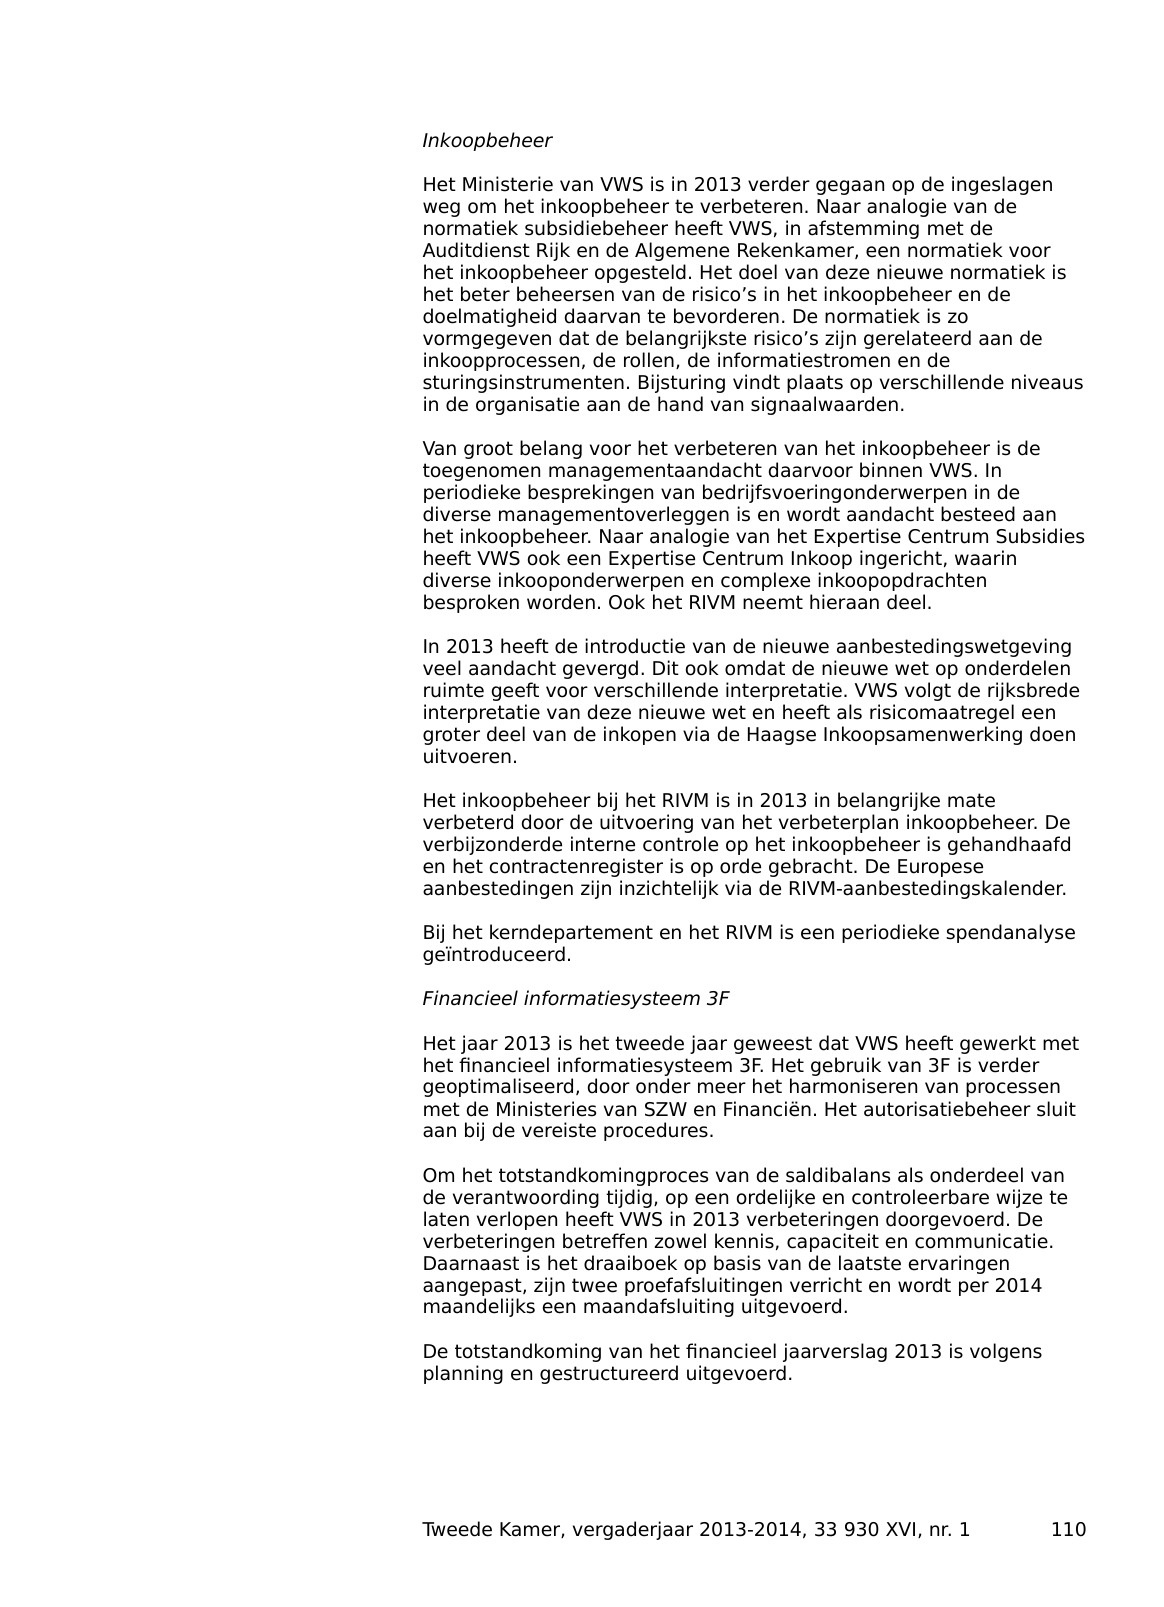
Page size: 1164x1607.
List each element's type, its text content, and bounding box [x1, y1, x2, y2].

text Het inkoopbeheer bij het RIVM is in 2013 in belangrijke mate verbeterd door de uitvoering van het verbeterplan inkoopbeheer. De verbijzonderde interne controle op het inkoopbeheer is gehandhaafd en het contractenregister is op orde gebracht. De Europese aanbestedingen zijn inzichtelijk via de RIVM-aanbestedingskalender. [422, 790, 1087, 900]
subtitle Inkoopbeheer [422, 130, 1087, 152]
text Het jaar 2013 is het tweede jaar geweest dat VWS heeft gewerkt met het financieel informatiesysteem 3F. Het gebruik van 3F is verder geoptimaliseerd, door onder meer het harmoniseren van processen met de Ministeries van SZW en Financiën. Het autorisatiebeheer sluit aan bij de vereiste procedures. [422, 1032, 1087, 1142]
text Van groot belang voor het verbeteren van het inkoopbeheer is de toegenomen managementaandacht daarvoor binnen VWS. In periodieke besprekingen van bedrijfsvoeringonderwerpen in de diverse managementoverleggen is en wordt aandacht besteed aan het inkoopbeheer. Naar analogie van het Expertise Centrum Subsidies heeft VWS ook een Expertise Centrum Inkoop ingericht, waarin diverse inkooponderwerpen en complexe inkoopopdrachten besproken worden. Ook het RIVM neemt hieraan deel. [422, 438, 1087, 614]
subtitle Financieel informatiesysteem 3F [422, 988, 1087, 1010]
text Bij het kerndepartement en het RIVM is een periodieke spendanalyse geïntroduceerd. [422, 922, 1087, 966]
text Om het totstandkomingproces van de saldibalans als onderdeel van de verantwoording tijdig, op een ordelijke en controleerbare wijze te laten verlopen heeft VWS in 2013 verbeteringen doorgevoerd. De verbeteringen betreffen zowel kennis, capaciteit en communicatie. Daarnaast is het draaiboek op basis van de laatste ervaringen aangepast, zijn twee proefafsluitingen verricht en wordt per 2014 maandelijks een maandafsluiting uitgevoerd. [422, 1164, 1087, 1318]
text Het Ministerie van VWS is in 2013 verder gegaan op de ingeslagen weg om het inkoopbeheer te verbeteren. Naar analogie van de normatiek subsidiebeheer heeft VWS, in afstemming met de Auditdienst Rijk en de Algemene Rekenkamer, een normatiek voor het inkoopbeheer opgesteld. Het doel van deze nieuwe normatiek is het beter beheersen van de risico’s in het inkoopbeheer en de doelmatigheid daarvan te bevorderen. De normatiek is zo vormgegeven dat de belangrijkste risico’s zijn gerelateerd aan de inkoopprocessen, de rollen, de informatiestromen en de sturingsinstrumenten. Bijsturing vindt plaats op verschillende niveaus in de organisatie aan de hand van signaalwaarden. [422, 174, 1087, 416]
text De totstandkoming van het financieel jaarverslag 2013 is volgens planning en gestructureerd uitgevoerd. [422, 1341, 1087, 1384]
text In 2013 heeft de introductie van de nieuwe aanbestedingswetgeving veel aandacht gevergd. Dit ook omdat de nieuwe wet op onderdelen ruimte geeft voor verschillende interpretatie. VWS volgt de rijksbrede interpretatie van deze nieuwe wet en heeft als risicomaatregel een groter deel van de inkopen via de Haagse Inkoopsamenwerking doen uitvoeren. [422, 636, 1087, 768]
